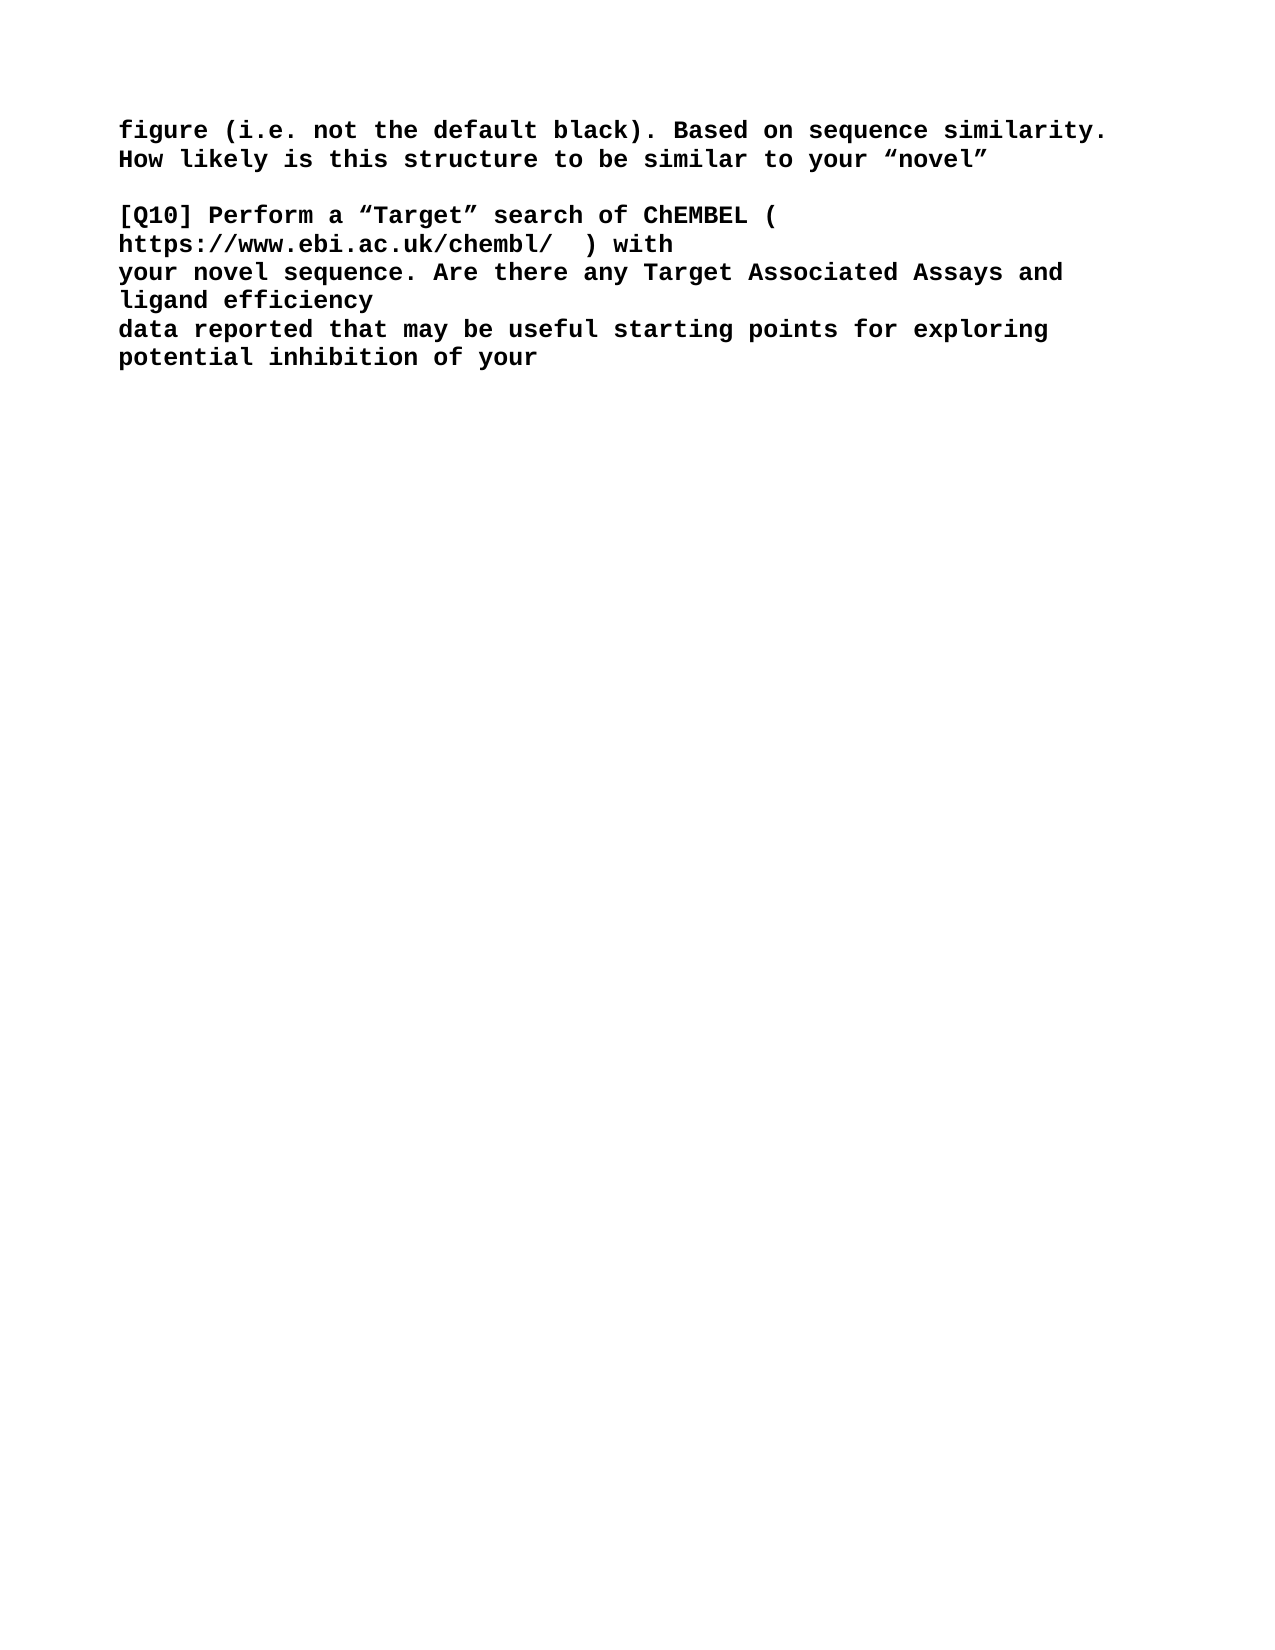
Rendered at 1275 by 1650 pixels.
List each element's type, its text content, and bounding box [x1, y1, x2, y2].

text [Q10] Perform a “Target” search of ChEMBEL ( https://www.ebi.ac.uk/chembl/ ) with [118, 203, 1157, 260]
text your novel sequence. Are there any Target Associated Assays and ligand efficiency [118, 260, 1157, 316]
text figure (i.e. not the default black). Based on sequence similarity. How likely is this structure to be similar to your “novel” [118, 118, 1157, 175]
text data reported that may be useful starting points for exploring potential inhibition of your [118, 316, 1157, 373]
